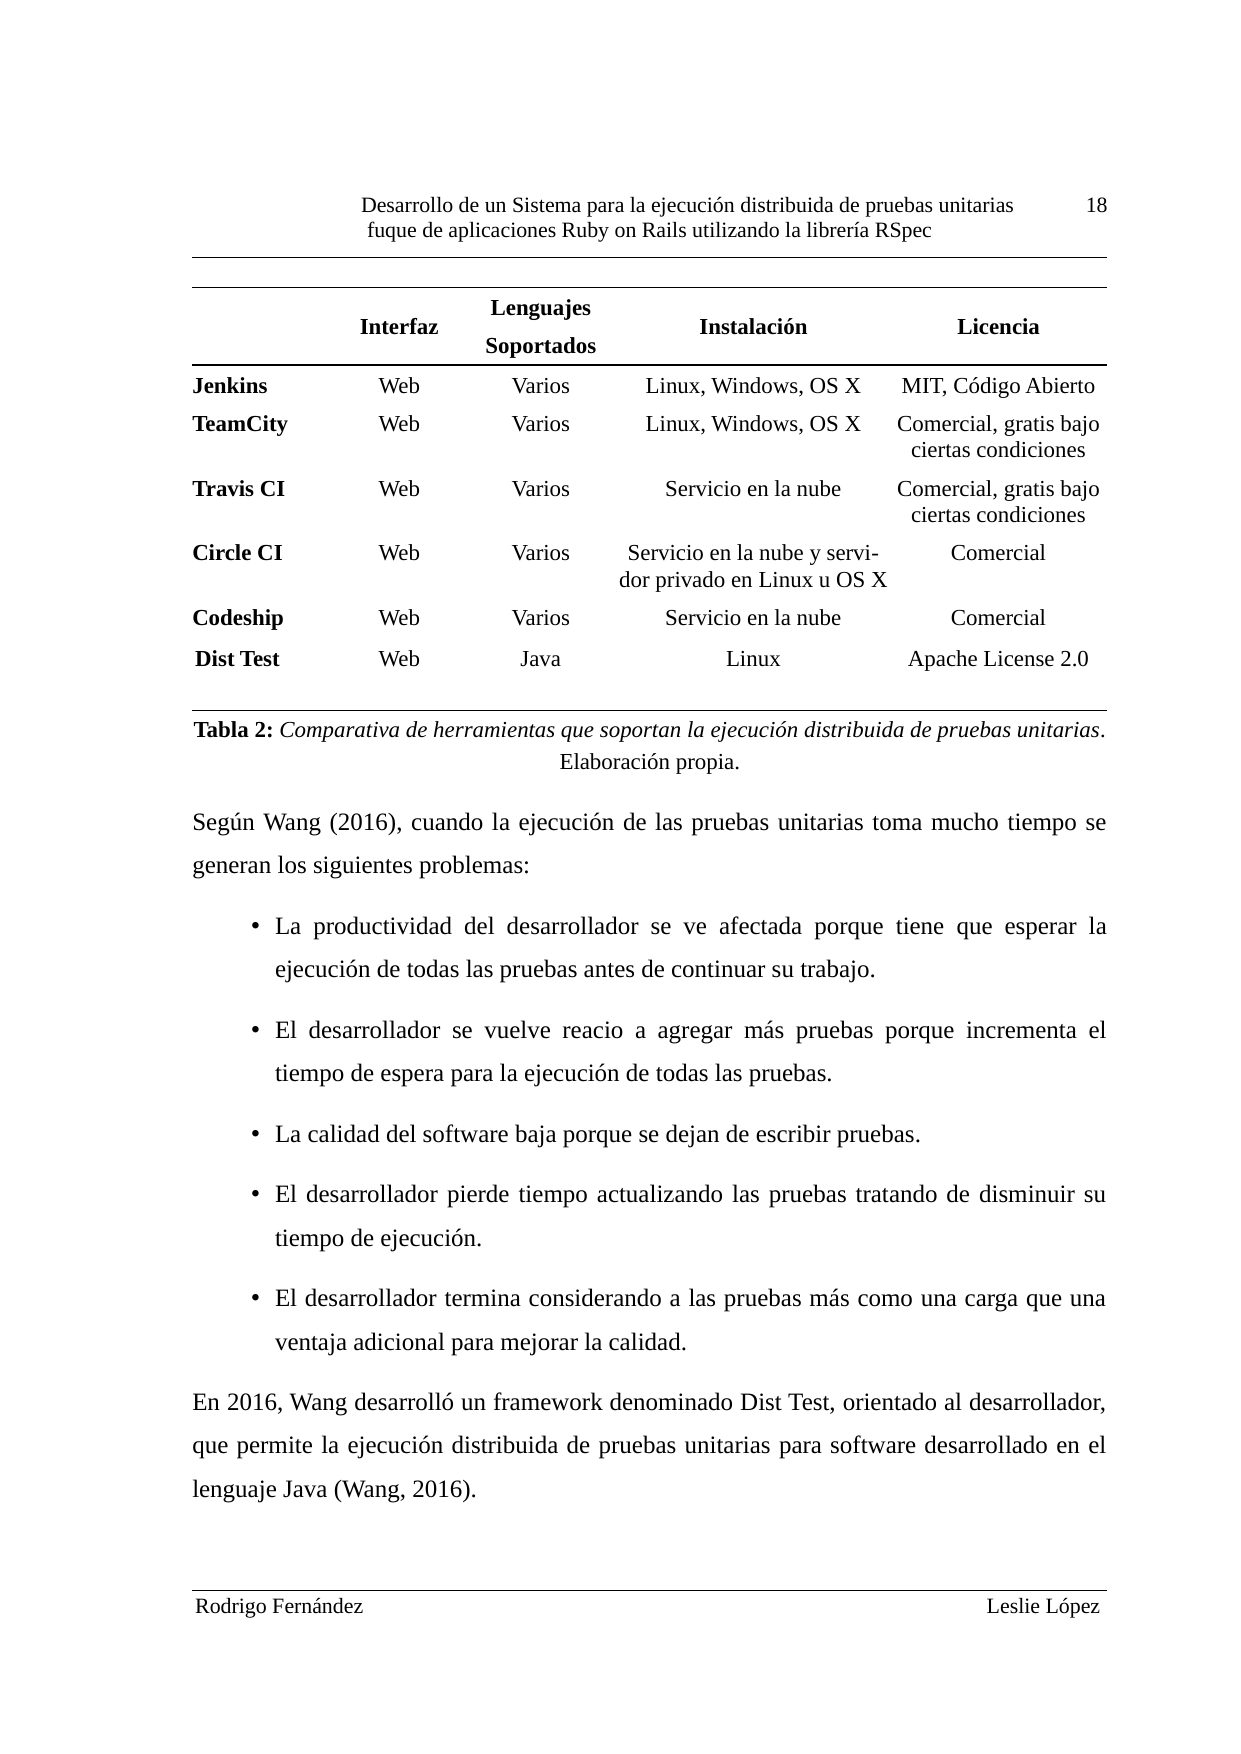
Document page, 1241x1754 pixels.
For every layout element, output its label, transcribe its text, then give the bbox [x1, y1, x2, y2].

table_cell Linux, Windows, OS X [617, 366, 889, 404]
table_cell Servicio en la nube [617, 598, 889, 636]
table_cell Linux, Windows, OS X [617, 404, 889, 469]
table_cell Web [334, 469, 464, 533]
table_cell Varios [464, 469, 617, 533]
table_header Instalación [617, 288, 889, 364]
table_cell Varios [464, 598, 617, 636]
table_cell Varios [464, 533, 617, 598]
table_cell Varios [464, 366, 617, 404]
table_cell Web [334, 533, 464, 598]
table_header Licencia [889, 288, 1107, 364]
table_cell Linux [617, 636, 889, 710]
table_cell Jenkins [192, 366, 334, 404]
table_cell Web [334, 636, 464, 710]
table_cell Comercial [889, 533, 1107, 598]
text Tabla 2: Comparativa de herramientas que soportan la ejecución distribuida de pruebas unitarias. [192, 716, 1107, 742]
table_cell Dist Test [192, 636, 334, 710]
table_cell Apache License 2.0 [889, 636, 1107, 710]
table_cell Servicio en la nube [617, 469, 889, 533]
table_cell Comercial, gratis bajo ciertas condiciones [889, 469, 1107, 533]
table_cell Varios [464, 404, 617, 469]
table_header Lenguajes Soportados [464, 288, 617, 364]
table_cell Web [334, 404, 464, 469]
table_cell Travis CI [192, 469, 334, 533]
table_header Interfaz [334, 288, 464, 364]
table_header [192, 288, 334, 364]
text Según Wang (2016)⁠, cuando la ejecución de las pruebas unitarias toma mucho tiempo se generan los siguientes problemas: [192, 807, 1107, 879]
table_cell Circle CI [192, 533, 334, 598]
table_cell Codeship [192, 598, 334, 636]
table_cell TeamCity [192, 404, 334, 469]
table_cell MIT, Código Abierto [889, 366, 1107, 404]
table_cell Java [464, 636, 617, 710]
table_cell Web [334, 366, 464, 404]
table_cell Web [334, 598, 464, 636]
list La calidad del software baja porque se dejan de escribir pruebas. [251, 1119, 1107, 1147]
text Elaboración propia. [192, 748, 1107, 774]
table_cell Comercial, gratis bajo ciertas condiciones [889, 404, 1107, 469]
table_cell Comercial [889, 598, 1107, 636]
text En 2016, Wang desarrolló un framework denominado Dist Test, orientado al desarrollador, que permite la ejecución distribuida de pruebas unitarias para software desarrollado en el lenguaje Java (Wang, 2016)⁠. [192, 1387, 1107, 1502]
table_cell Servicio en la nube y servi­dor privado en Linux u OS X [617, 533, 889, 598]
list El desarrollador pierde tiempo actualizando las pruebas tratando de disminuir su tiempo de ejecución. [251, 1179, 1107, 1251]
list El desarrollador termina considerando a las pruebas más como una carga que una ventaja adicional para mejorar la calidad. [251, 1283, 1107, 1355]
list La productividad del desarrollador se ve afectada porque tiene que esperar la ejecución de todas las pruebas antes de continuar su trabajo. [251, 911, 1107, 983]
list El desarrollador se vuelve reacio a agregar más pruebas porque incrementa el tiempo de espera para la ejecución de todas las pruebas. [251, 1015, 1107, 1087]
